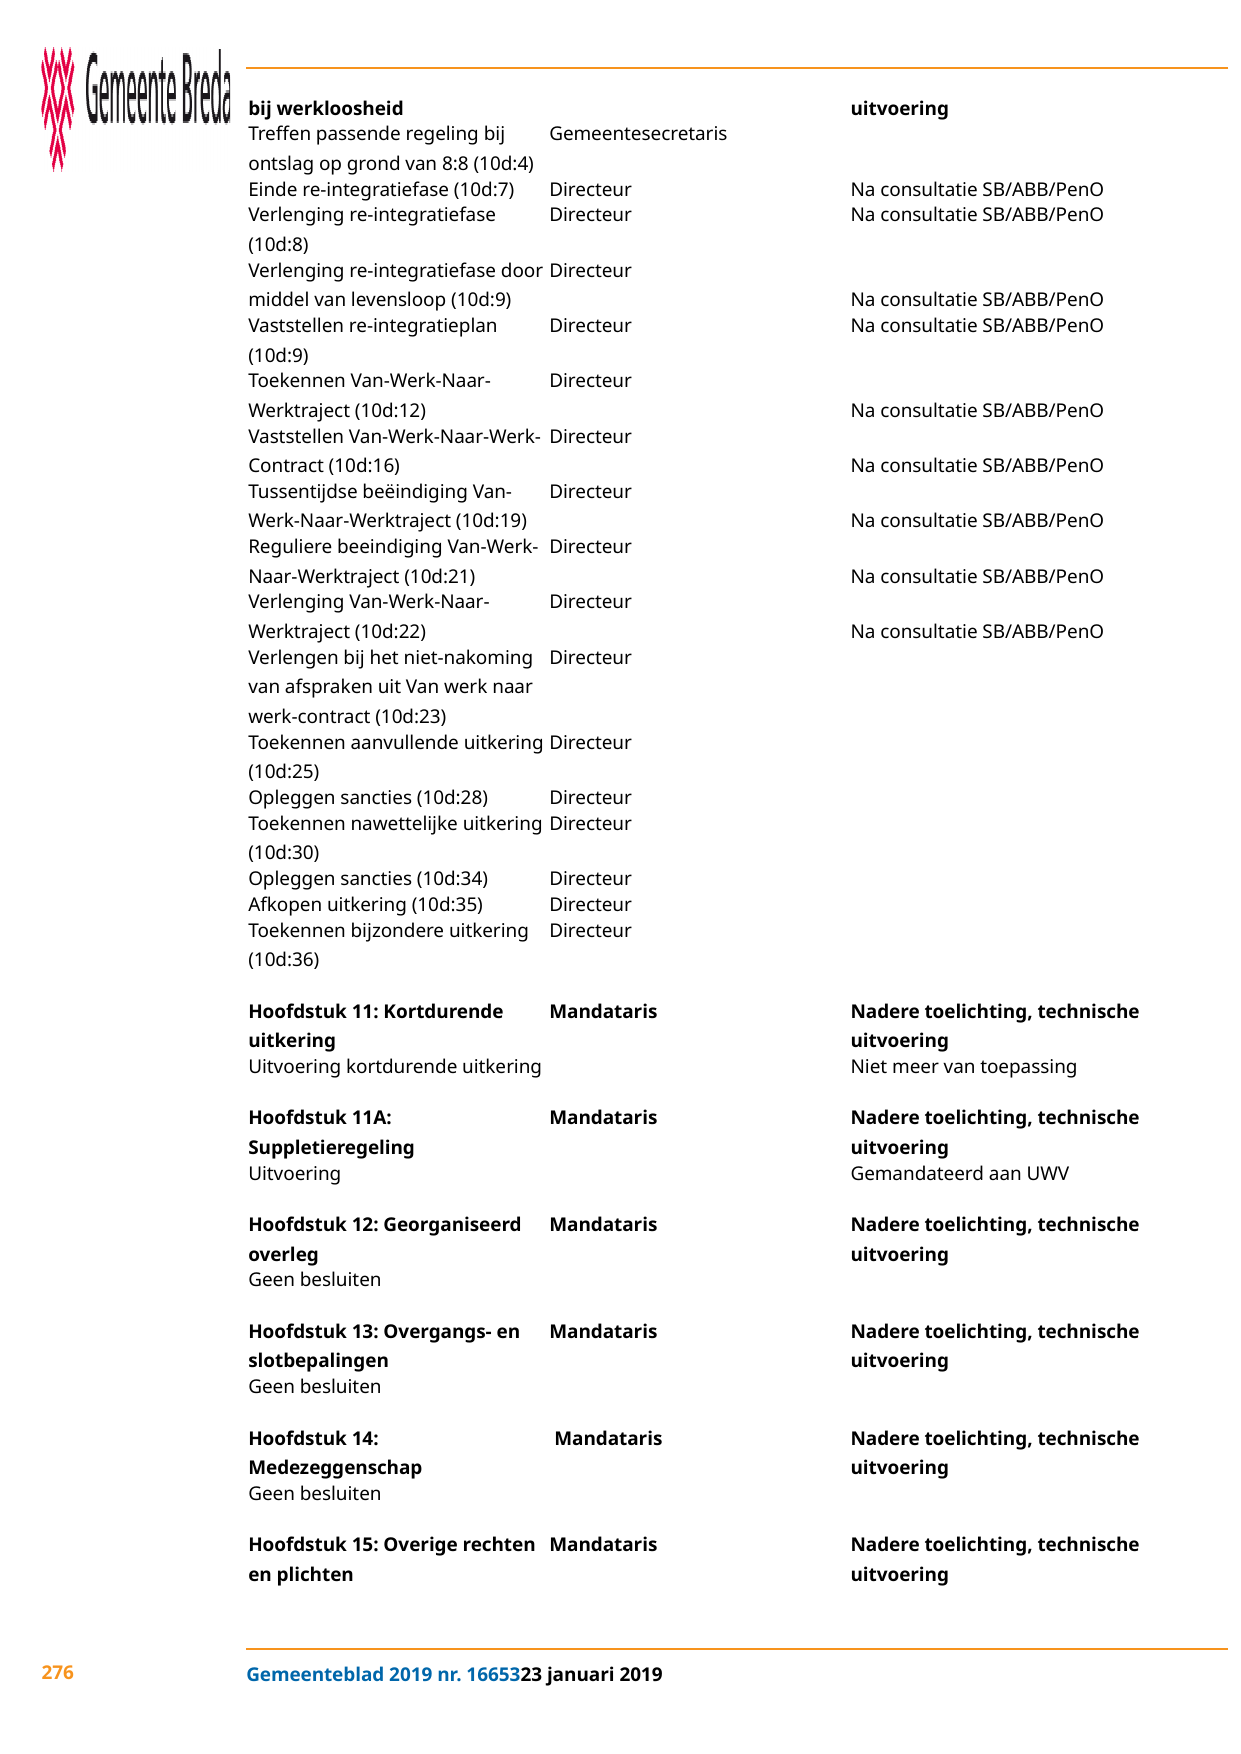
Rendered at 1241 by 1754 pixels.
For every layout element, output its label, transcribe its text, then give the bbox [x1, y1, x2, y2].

table_cell Directeur [549, 534, 850, 589]
table_cell [850, 1480, 1152, 1506]
table_cell [850, 972, 1152, 998]
table_cell Nadere toelichting, technische uitvoering [850, 998, 1152, 1053]
table_cell [549, 1186, 850, 1211]
table_cell [549, 95, 850, 121]
table_cell Na consultatie SB/ABB/PenO [850, 202, 1152, 257]
table_cell [549, 972, 850, 998]
table_cell [549, 1079, 850, 1104]
table_cell Reguliere beeindiging Van-Werk-Naar-Werktraject (10d:21) [248, 534, 549, 589]
table_cell Verlenging re-integratiefase door middel van levensloop (10d:9) [248, 257, 549, 312]
table_cell [549, 1374, 850, 1399]
table_cell Directeur [549, 257, 850, 312]
table_cell Directeur [549, 368, 850, 423]
table_cell Treffen passende regeling bij ontslag op grond van 8:8 (10d:4) [248, 121, 549, 176]
table_cell Hoofdstuk 14: Medezeggenschap [248, 1425, 549, 1480]
table_cell [850, 917, 1152, 972]
table_cell Afkopen uitkering (10d:35) [248, 891, 549, 917]
table_cell [549, 1160, 850, 1186]
table_cell Nadere toelichting, technische uitvoering [850, 1211, 1152, 1267]
table_cell Einde re-integratiefase (10d:7) [248, 176, 549, 202]
table_cell [248, 1079, 549, 1104]
table_cell Na consultatie SB/ABB/PenO [850, 423, 1152, 478]
table_cell [248, 1506, 549, 1532]
table_cell Na consultatie SB/ABB/PenO [850, 534, 1152, 589]
table_cell [850, 1079, 1152, 1104]
table_cell Geen besluiten [248, 1374, 549, 1399]
table_cell Tussentijdse beëindiging Van-Werk-Naar-Werktraject (10d:19) [248, 478, 549, 533]
table_cell Na consultatie SB/ABB/PenO [850, 478, 1152, 533]
table_cell Directeur [549, 478, 850, 533]
table_cell Directeur [549, 810, 850, 865]
table_cell Na consultatie SB/ABB/PenO [850, 589, 1152, 644]
table_cell Hoofdstuk 11A: Suppletieregeling [248, 1105, 549, 1160]
table_cell [248, 1186, 549, 1211]
table_cell Mandataris [549, 1532, 850, 1587]
table_cell Directeur [549, 891, 850, 917]
picture [41, 47, 231, 172]
table_cell Directeur [549, 784, 850, 810]
table_cell [850, 644, 1152, 729]
table_cell [248, 1399, 549, 1425]
table_cell Toekennen nawettelijke uitkering (10d:30) [248, 810, 549, 865]
table_cell [549, 1480, 850, 1506]
table_cell [850, 865, 1152, 891]
table_cell Verlengen bij het niet-nakoming van afspraken uit Van werk naar werk-contract (10d:23) [248, 644, 549, 729]
table_cell Na consultatie SB/ABB/PenO [850, 368, 1152, 423]
table_cell [850, 810, 1152, 865]
table_cell Opleggen sancties (10d:28) [248, 784, 549, 810]
table_cell Na consultatie SB/ABB/PenO [850, 312, 1152, 367]
table_cell [850, 1267, 1152, 1292]
table_cell [549, 1053, 850, 1079]
table_cell [549, 1399, 850, 1425]
table_cell Nadere toelichting, technische uitvoering [850, 1532, 1152, 1587]
table_cell [850, 784, 1152, 810]
table_cell Directeur [549, 644, 850, 729]
table_cell Hoofdstuk 11: Kortdurende uitkering [248, 998, 549, 1053]
table_cell Opleggen sancties (10d:34) [248, 865, 549, 891]
table_cell [850, 729, 1152, 784]
table_cell Verlenging Van-Werk-Naar-Werktraject (10d:22) [248, 589, 549, 644]
table_cell Mandataris [549, 998, 850, 1053]
table_cell Mandataris [549, 1425, 850, 1480]
table_cell Nadere toelichting, technische uitvoering [850, 1318, 1152, 1373]
table_cell [850, 1374, 1152, 1399]
table_cell Gemandateerd aan UWV [850, 1160, 1152, 1186]
table_cell [248, 1293, 549, 1318]
table_cell Mandataris [549, 1105, 850, 1160]
table_cell Niet meer van toepassing [850, 1053, 1152, 1079]
table_cell Geen besluiten [248, 1480, 549, 1506]
table_cell Directeur [549, 917, 850, 972]
table_cell Nadere toelichting, technische uitvoering [850, 1105, 1152, 1160]
table_cell [850, 1186, 1152, 1211]
table_cell Toekennen bijzondere uitkering (10d:36) [248, 917, 549, 972]
table_cell Hoofdstuk 13: Overgangs- en slotbepalingen [248, 1318, 549, 1373]
table_cell Directeur [549, 202, 850, 257]
table_cell Toekennen Van-Werk-Naar-Werktraject (10d:12) [248, 368, 549, 423]
table_cell Toekennen aanvullende uitkering (10d:25) [248, 729, 549, 784]
table_cell [549, 1267, 850, 1292]
table_cell Directeur [549, 312, 850, 367]
table_cell Na consultatie SB/ABB/PenO [850, 176, 1152, 202]
table_cell Hoofdstuk 15: Overige rechten en plichten [248, 1532, 549, 1587]
table_cell uitvoering [850, 95, 1152, 121]
table_cell Mandataris [549, 1318, 850, 1373]
table_cell bij werkloosheid [248, 95, 549, 121]
table_cell Mandataris [549, 1211, 850, 1267]
table_cell Directeur [549, 176, 850, 202]
table_cell Verlenging re-integratiefase (10d:8) [248, 202, 549, 257]
table_cell Nadere toelichting, technische uitvoering [850, 1425, 1152, 1480]
table_cell Directeur [549, 729, 850, 784]
table_cell Uitvoering kortdurende uitkering [248, 1053, 549, 1079]
table_cell Hoofdstuk 12: Georganiseerd overleg [248, 1211, 549, 1267]
table_cell [850, 121, 1152, 176]
table_cell Uitvoering [248, 1160, 549, 1186]
table_cell Directeur [549, 865, 850, 891]
table_cell Vaststellen Van-Werk-Naar-Werk-Contract (10d:16) [248, 423, 549, 478]
table_cell [850, 1506, 1152, 1532]
table_cell [549, 1506, 850, 1532]
table_cell [850, 1293, 1152, 1318]
table_cell [850, 891, 1152, 917]
table_cell [850, 1399, 1152, 1425]
table_cell Gemeentesecretaris [549, 121, 850, 176]
table_cell [549, 1293, 850, 1318]
table_cell [248, 972, 549, 998]
table_cell Vaststellen re-integratieplan (10d:9) [248, 312, 549, 367]
table_cell Geen besluiten [248, 1267, 549, 1292]
table_cell Na consultatie SB/ABB/PenO [850, 257, 1152, 312]
table_cell Directeur [549, 589, 850, 644]
table_cell Directeur [549, 423, 850, 478]
